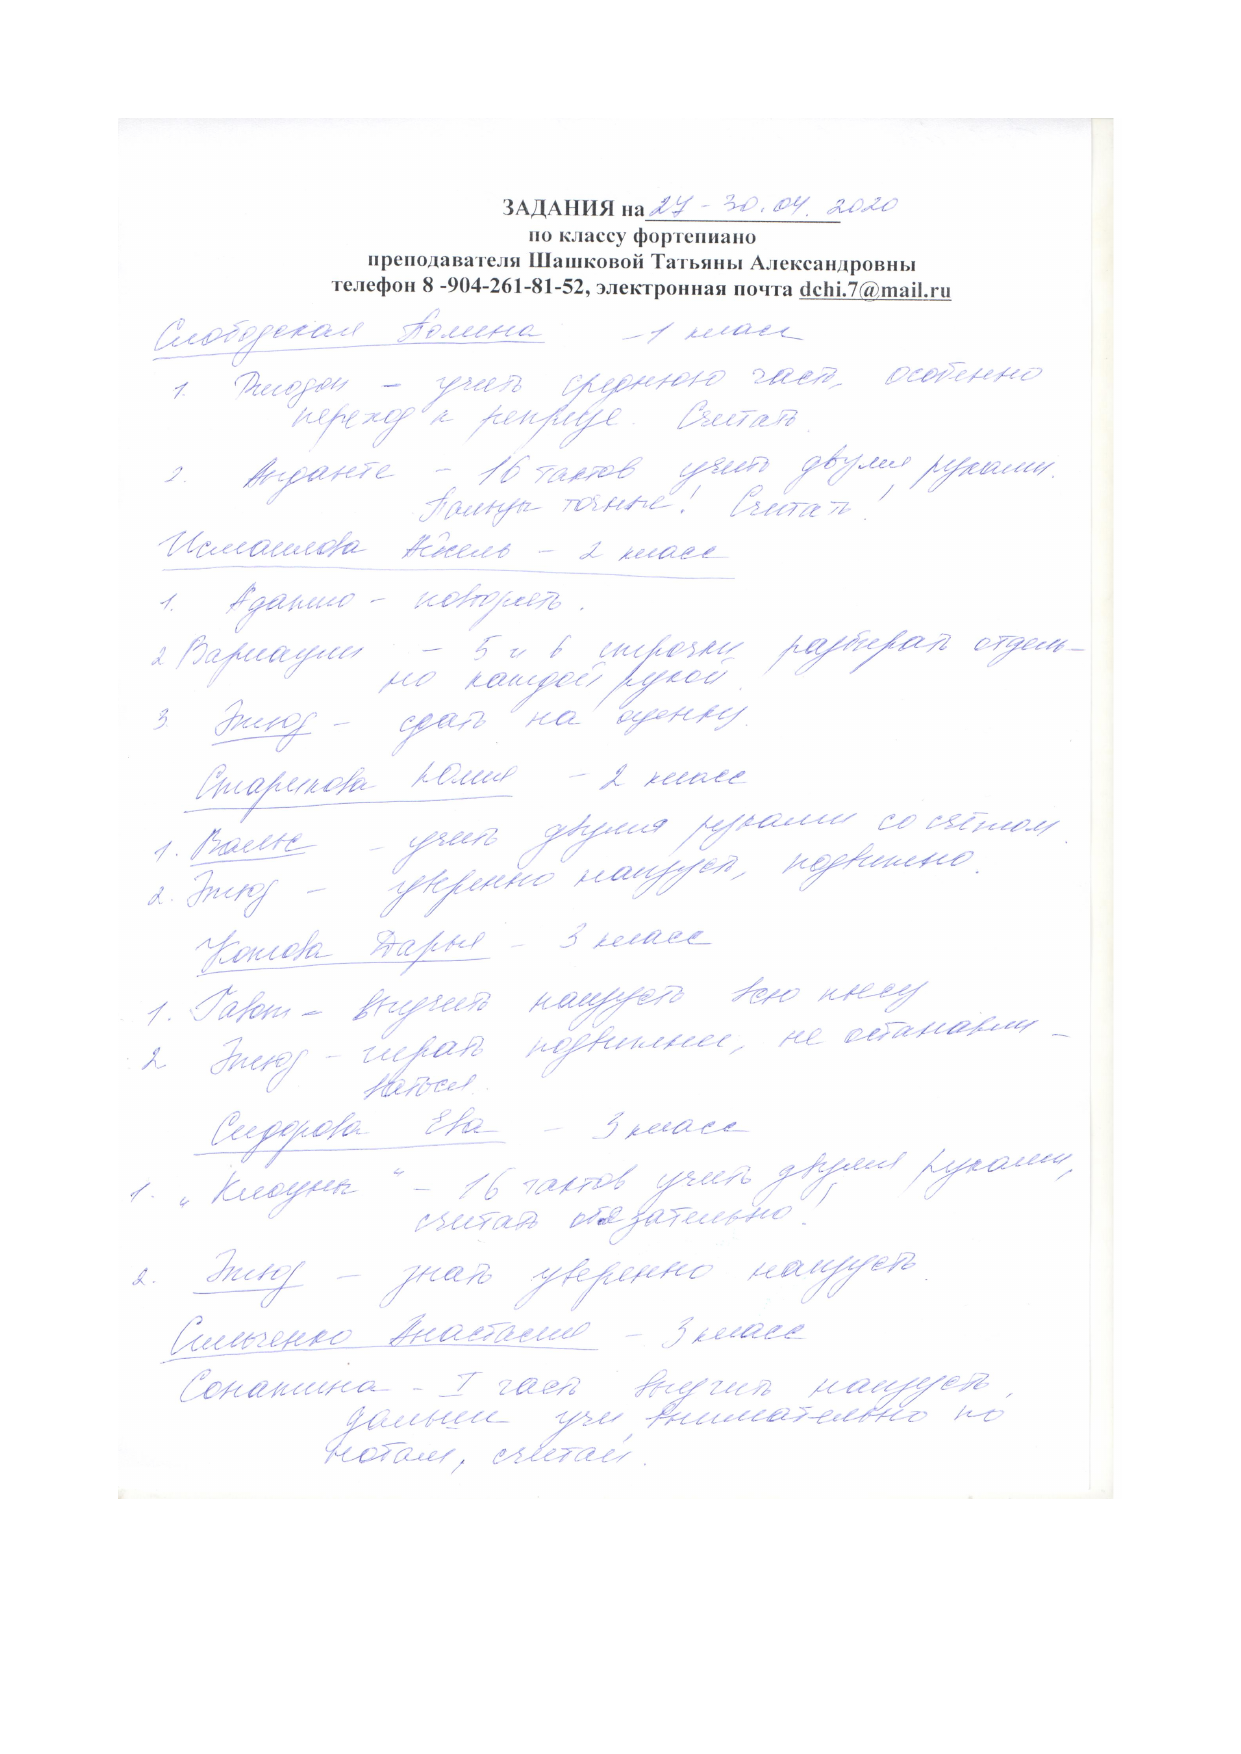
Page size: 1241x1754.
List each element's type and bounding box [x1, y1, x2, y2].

picture [118, 118, 1122, 1499]
